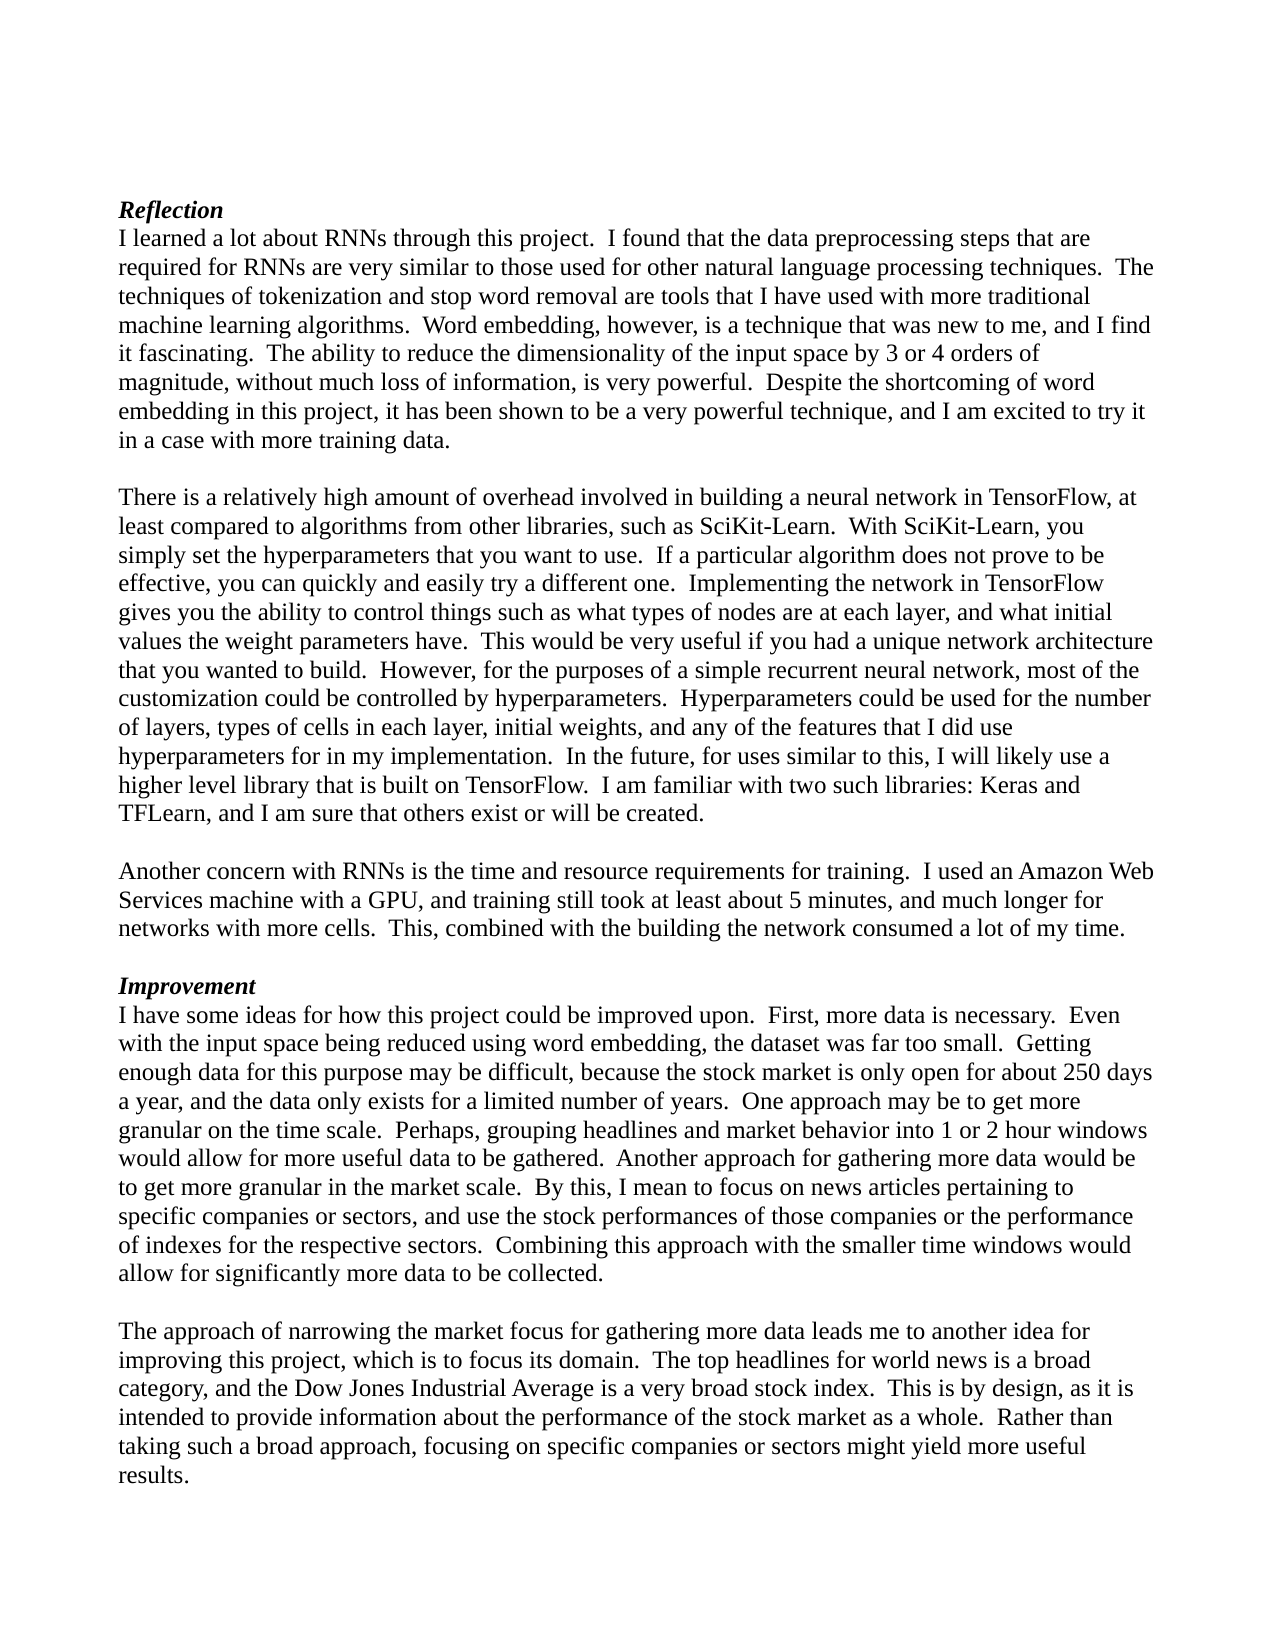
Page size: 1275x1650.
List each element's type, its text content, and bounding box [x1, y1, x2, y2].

text Improvement [118, 971, 1157, 1000]
text The approach of narrowing the market focus for gathering more data leads me to another idea for improving this project, which is to focus its domain. The top headlines for world news is a broad category, and the Dow Jones Industrial Average is a very broad stock index. This is by design, as it is intended to provide information about the performance of the stock market as a whole. Rather than taking such a broad approach, focusing on specific companies or sectors might yield more useful results. [118, 1316, 1157, 1488]
text I learned a lot about RNNs through this project. I found that the data preprocessing steps that are required for RNNs are very similar to those used for other natural language processing techniques. The techniques of tokenization and stop word removal are tools that I have used with more traditional machine learning algorithms. Word embedding, however, is a technique that was new to me, and I find it fascinating. The ability to reduce the dimensionality of the input space by 3 or 4 orders of magnitude, without much loss of information, is very powerful. Despite the shortcoming of word embedding in this project, it has been shown to be a very powerful technique, and I am excited to try it in a case with more training data. [118, 223, 1157, 453]
text Reflection [118, 195, 1157, 223]
text There is a relatively high amount of overhead involved in building a neural network in TensorFlow, at least compared to algorithms from other libraries, such as SciKit-Learn. With SciKit-Learn, you simply set the hyperparameters that you want to use. If a particular algorithm does not prove to be effective, you can quickly and easily try a different one. Implementing the network in TensorFlow gives you the ability to control things such as what types of nodes are at each layer, and what initial values the weight parameters have. This would be very useful if you had a unique network architecture that you wanted to build. However, for the purposes of a simple recurrent neural network, most of the customization could be controlled by hyperparameters. Hyperparameters could be used for the number of layers, types of cells in each layer, initial weights, and any of the features that I did use hyperparameters for in my implementation. In the future, for uses similar to this, I will likely use a higher level library that is built on TensorFlow. I am familiar with two such libraries: Keras and TFLearn, and I am sure that others exist or will be created. [118, 482, 1157, 827]
text Another concern with RNNs is the time and resource requirements for training. I used an Amazon Web Services machine with a GPU, and training still took at least about 5 minutes, and much longer for networks with more cells. This, combined with the building the network consumed a lot of my time. [118, 856, 1157, 942]
text I have some ideas for how this project could be improved upon. First, more data is necessary. Even with the input space being reduced using word embedding, the dataset was far too small. Getting enough data for this purpose may be difficult, because the stock market is only open for about 250 days a year, and the data only exists for a limited number of years. One approach may be to get more granular on the time scale. Perhaps, grouping headlines and market behavior into 1 or 2 hour windows would allow for more useful data to be gathered. Another approach for gathering more data would be to get more granular in the market scale. By this, I mean to focus on news articles pertaining to specific companies or sectors, and use the stock performances of those companies or the performance of indexes for the respective sectors. Combining this approach with the smaller time windows would allow for significantly more data to be collected. [118, 1000, 1157, 1287]
